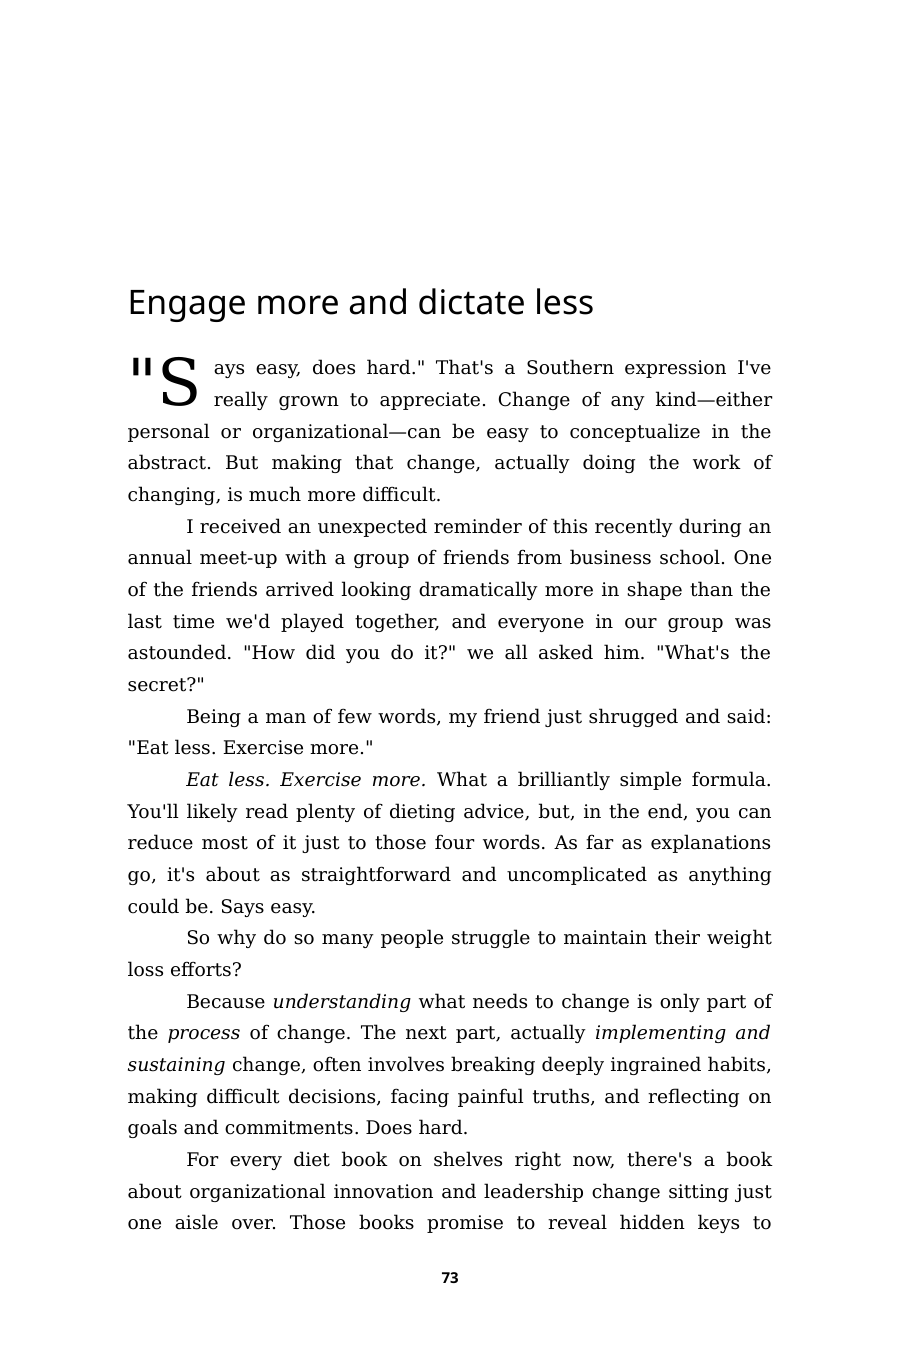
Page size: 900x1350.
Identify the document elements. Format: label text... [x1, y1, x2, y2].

text I received an unexpected reminder of this recently during an annual meet-up with a group of friends from business school. One of the friends arrived looking dramatically more in shape than the last time we'd played together, and everyone in our group was astounded. "How did you do it?" we all asked him. "What's the secret?" [127, 516, 772, 696]
text So why do so many people struggle to maintain their weight loss efforts? [127, 927, 772, 981]
subtitle Engage more and dictate less [127, 283, 772, 322]
text "Says easy, does hard." That's a Southern expression I've really grown to appreciate. Change of any kind—either personal or organizational—can be easy to conceptualize in the abstract. But making that change, actually doing the work of changing, is much more difficult. [127, 357, 772, 506]
text Eat less. Exercise more. What a brilliantly simple formula. You'll likely read plenty of dieting advice, but, in the end, you can reduce most of it just to those four words. As far as explanations go, it's about as straightforward and uncomplicated as anything could be. Says easy. [127, 769, 772, 917]
text For every diet book on shelves right now, there's a book about organizational innovation and leadership change sitting just one aisle over. Those books promise to reveal hidden keys to [127, 1149, 772, 1234]
text Because understanding what needs to change is only part of the process of change. The next part, actually implementing and sustaining change, often involves breaking deeply ingrained habits, making difficult decisions, facing painful truths, and reflecting on goals and commitments. Does hard. [127, 991, 772, 1139]
text Being a man of few words, my friend just shrugged and said: "Eat less. Exercise more." [127, 706, 772, 759]
